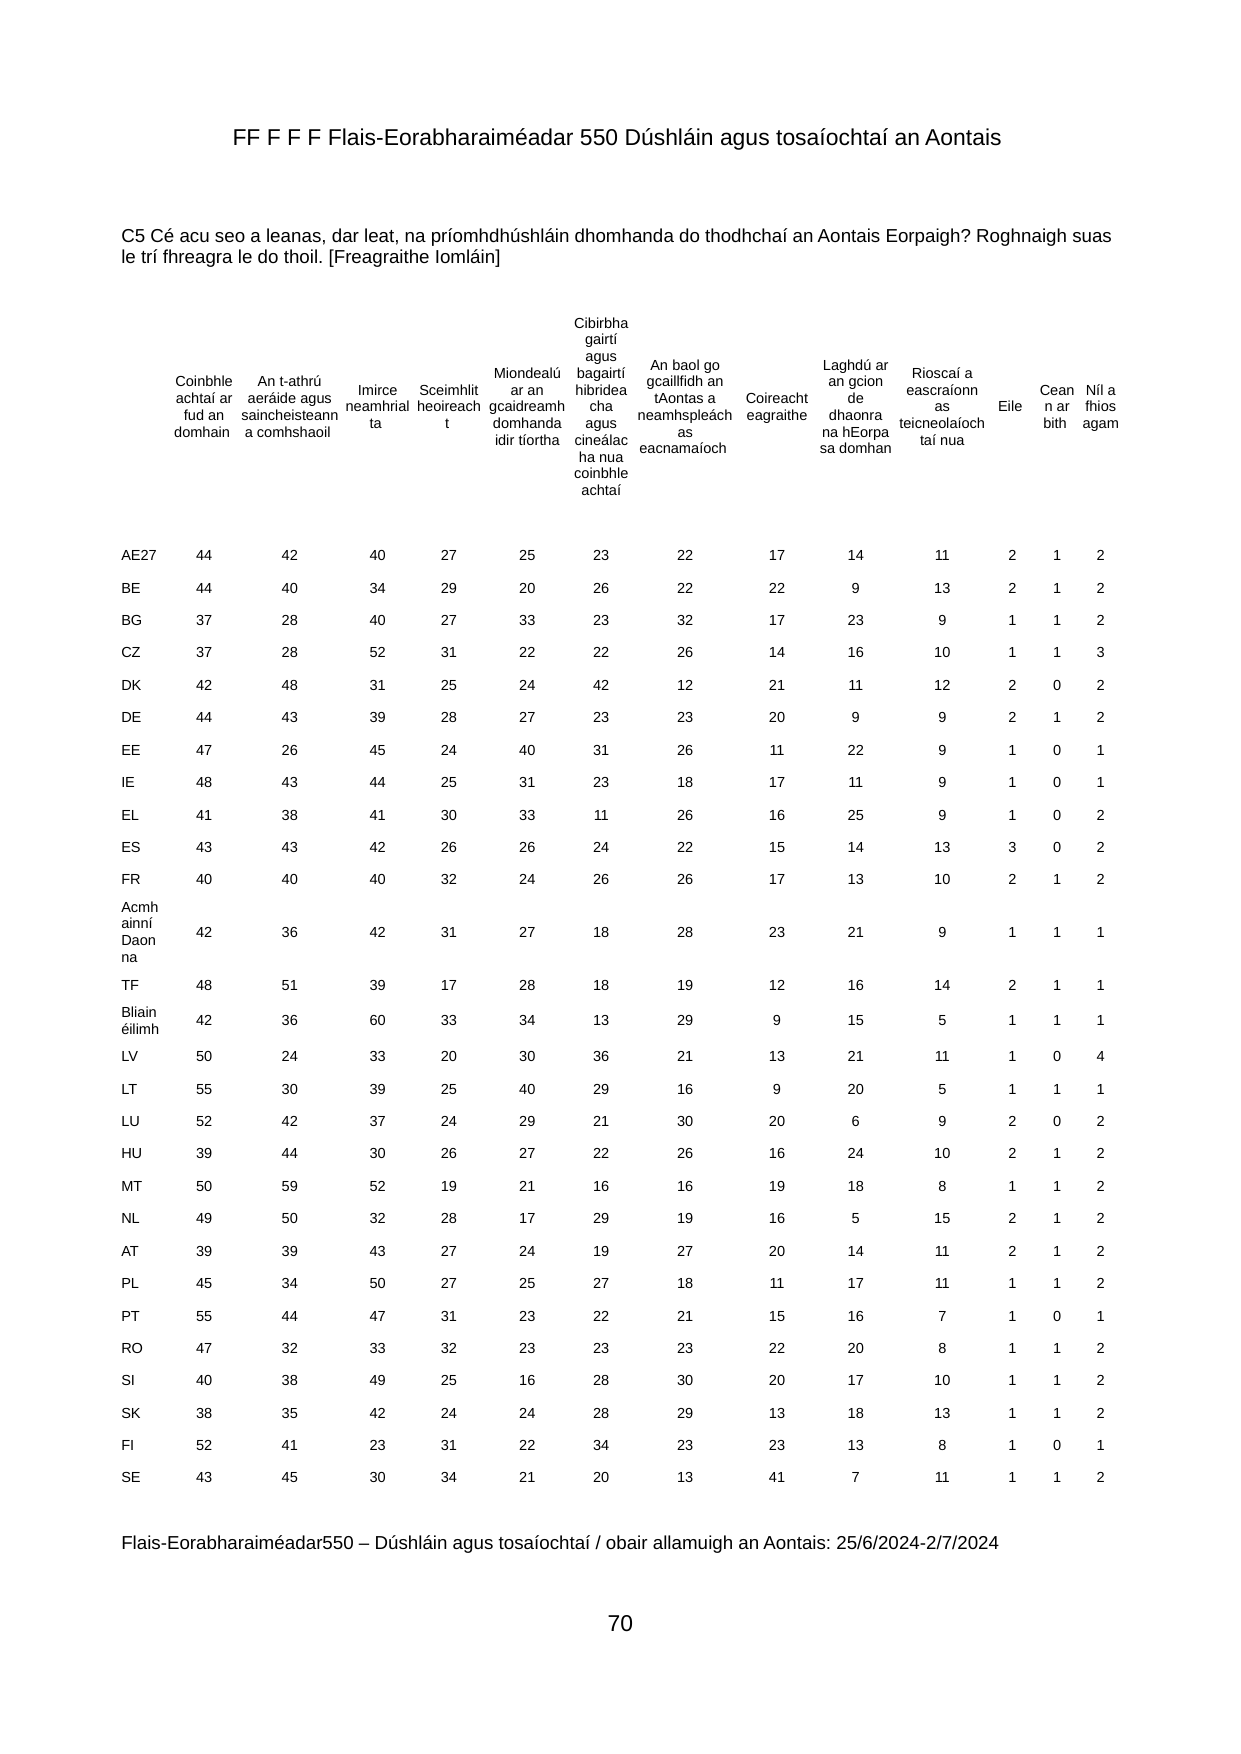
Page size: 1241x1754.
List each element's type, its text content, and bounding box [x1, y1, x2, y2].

table_cell [164, 1073, 171, 1105]
table_cell [413, 1494, 484, 1526]
table_cell 28 [237, 604, 342, 636]
table_cell 20 [413, 1040, 484, 1073]
table_cell 43 [237, 831, 342, 863]
table_cell 31 [342, 669, 413, 701]
table_cell 36 [237, 896, 342, 968]
table_cell 2 [1079, 1138, 1122, 1170]
table_cell 45 [237, 1461, 342, 1494]
table_cell [164, 1332, 171, 1364]
table_cell Coireacht eagraithe [738, 274, 816, 539]
table_cell 1 [1079, 766, 1122, 798]
table_cell [164, 1040, 171, 1073]
table_cell 2 [1079, 831, 1122, 863]
table_cell An t-athrú aeráide agus saincheisteanna comhshaoil [237, 274, 342, 539]
table_cell 1 [1079, 896, 1122, 968]
table_cell 2 [1079, 1235, 1122, 1267]
table_cell 2 [1079, 701, 1122, 733]
table_cell 39 [171, 1138, 237, 1170]
table_cell 12 [895, 669, 989, 701]
table_cell 26 [570, 863, 632, 896]
table_cell 26 [237, 734, 342, 766]
table_cell 50 [171, 1040, 237, 1073]
table_cell 14 [738, 636, 816, 669]
table_cell 8 [895, 1170, 989, 1202]
table_cell HU [118, 1138, 164, 1170]
table_cell 11 [816, 766, 895, 798]
table_cell 14 [816, 831, 895, 863]
table_cell 12 [738, 969, 816, 1001]
table_cell 2 [989, 1138, 1035, 1170]
table_cell 13 [738, 1040, 816, 1073]
table_cell 26 [570, 572, 632, 604]
table_cell 20 [738, 701, 816, 733]
table_cell 26 [413, 831, 484, 863]
table_cell MT [118, 1170, 164, 1202]
table_cell 2 [989, 1105, 1035, 1137]
table_cell 15 [895, 1202, 989, 1234]
table_cell 10 [895, 1364, 989, 1397]
table_cell 42 [342, 831, 413, 863]
table_cell 2 [1079, 604, 1122, 636]
table_cell 1 [1035, 1073, 1079, 1105]
table_cell 23 [570, 766, 632, 798]
table_cell [342, 1494, 413, 1526]
table_cell EL [118, 798, 164, 831]
table_cell 16 [816, 969, 895, 1001]
table_cell 0 [1035, 1299, 1079, 1332]
table_cell 11 [895, 1267, 989, 1299]
table_cell 9 [738, 1001, 816, 1040]
table_cell 1 [989, 1332, 1035, 1364]
table_cell 14 [895, 969, 989, 1001]
table_cell 13 [895, 1397, 989, 1429]
table_cell 13 [738, 1397, 816, 1429]
table_cell 32 [237, 1332, 342, 1364]
table_cell 38 [237, 1364, 342, 1397]
table_cell 29 [633, 1397, 737, 1429]
table_cell 50 [171, 1170, 237, 1202]
table_cell IE [118, 766, 164, 798]
table_cell CZ [118, 636, 164, 669]
table_cell 27 [413, 1267, 484, 1299]
table_cell 43 [342, 1235, 413, 1267]
table_cell 1 [1035, 1138, 1079, 1170]
table_cell 40 [342, 539, 413, 572]
table_cell [118, 1494, 164, 1526]
table_cell 21 [570, 1105, 632, 1137]
table_cell 1 [1035, 701, 1079, 733]
table_cell 40 [237, 863, 342, 896]
table_cell 44 [171, 539, 237, 572]
table_cell [164, 1461, 171, 1494]
table_cell 21 [485, 1170, 569, 1202]
table_cell 48 [171, 969, 237, 1001]
table_cell 15 [738, 1299, 816, 1332]
table_cell 25 [485, 1267, 569, 1299]
table_cell 41 [342, 798, 413, 831]
table_cell 16 [816, 1299, 895, 1332]
table_cell 1 [1035, 1397, 1079, 1429]
table_cell 42 [171, 1001, 237, 1040]
table_cell 29 [485, 1105, 569, 1137]
table_cell 1 [1079, 1001, 1122, 1040]
table_cell Laghdú ar an gcion de dhaonra na hEorpa sa domhan [816, 274, 895, 539]
table_cell 19 [413, 1170, 484, 1202]
table_cell 47 [171, 734, 237, 766]
table_cell 42 [570, 669, 632, 701]
table_cell 24 [570, 831, 632, 863]
table_cell 11 [895, 1040, 989, 1073]
table_cell 27 [413, 539, 484, 572]
table_cell 42 [171, 669, 237, 701]
table_cell 31 [570, 734, 632, 766]
table_cell 23 [485, 1299, 569, 1332]
table_cell 40 [171, 863, 237, 896]
table_cell 12 [633, 669, 737, 701]
table_cell 21 [816, 896, 895, 968]
table_cell 37 [171, 636, 237, 669]
table_cell 25 [413, 1364, 484, 1397]
table_cell 26 [413, 1138, 484, 1170]
table_cell 9 [895, 701, 989, 733]
table_cell 41 [738, 1461, 816, 1494]
table_cell 19 [633, 1202, 737, 1234]
table_cell Flais-Eorabharaiméadar550 – Dúshláin agus tosaíochtaí / obair allamuigh an Aontais: 25/6/2024-2/7/2024 [118, 1526, 1122, 1558]
table_cell 21 [485, 1461, 569, 1494]
table_cell 34 [485, 1001, 569, 1040]
table_cell EE [118, 734, 164, 766]
table_cell [164, 969, 171, 1001]
table_cell 2 [989, 669, 1035, 701]
table_cell 20 [738, 1364, 816, 1397]
table_cell 2 [1079, 1202, 1122, 1234]
table_cell 25 [413, 766, 484, 798]
table_cell 24 [413, 1397, 484, 1429]
table_cell [738, 1494, 816, 1526]
table_cell 44 [237, 1299, 342, 1332]
table_cell 1 [989, 1040, 1035, 1073]
table_cell [485, 1494, 569, 1526]
table_cell 8 [895, 1332, 989, 1364]
table_cell 17 [816, 1267, 895, 1299]
table_cell 22 [738, 1332, 816, 1364]
table_cell 18 [633, 766, 737, 798]
table_cell 16 [485, 1364, 569, 1397]
table_cell 23 [570, 1332, 632, 1364]
table_cell 34 [237, 1267, 342, 1299]
table_cell 47 [342, 1299, 413, 1332]
table_cell 20 [738, 1235, 816, 1267]
table_cell 51 [237, 969, 342, 1001]
table_cell 45 [342, 734, 413, 766]
table_cell Níl a fhios agam [1079, 274, 1122, 539]
table_cell 23 [633, 701, 737, 733]
table_cell 13 [895, 572, 989, 604]
table_cell 26 [633, 798, 737, 831]
table_cell 11 [738, 1267, 816, 1299]
table_cell Ceann ar bith [1035, 274, 1079, 539]
table_cell 0 [1035, 669, 1079, 701]
table_cell 29 [413, 572, 484, 604]
table_cell [164, 1138, 171, 1170]
table_cell 36 [570, 1040, 632, 1073]
table_cell 1 [1079, 1299, 1122, 1332]
table_cell 48 [237, 669, 342, 701]
table_cell 27 [413, 604, 484, 636]
table_cell 1 [989, 766, 1035, 798]
table_cell 5 [895, 1001, 989, 1040]
table_cell 2 [989, 701, 1035, 733]
table_cell Imirce neamhrialta [342, 274, 413, 539]
table_header C5 Cé acu seo a leanas, dar leat, na príomhdhúshláin dhomhanda do thodhchaí an Aontais Eorpaigh? Roghnaigh suas le trí fhreagra le do thoil. [Freagraithe Iomláin] [118, 218, 1122, 274]
table_cell 1 [1035, 1001, 1079, 1040]
table_cell 43 [237, 766, 342, 798]
table_cell 17 [816, 1364, 895, 1397]
table_cell [164, 274, 171, 539]
table_cell 52 [342, 1170, 413, 1202]
table_cell 19 [633, 969, 737, 1001]
table_cell 0 [1035, 734, 1079, 766]
table_cell 0 [1035, 1040, 1079, 1073]
table_cell 14 [816, 1235, 895, 1267]
table_cell [171, 1494, 237, 1526]
table_cell 50 [237, 1202, 342, 1234]
table_cell [164, 669, 171, 701]
table_cell 49 [171, 1202, 237, 1234]
table_cell 16 [816, 636, 895, 669]
table_cell 6 [816, 1105, 895, 1137]
table_cell 13 [895, 831, 989, 863]
table_cell RO [118, 1332, 164, 1364]
table_cell 28 [413, 701, 484, 733]
table_cell [164, 1001, 171, 1040]
table_cell 9 [816, 701, 895, 733]
table_cell 7 [816, 1461, 895, 1494]
table_cell 19 [570, 1235, 632, 1267]
table_cell 16 [738, 798, 816, 831]
table_cell 27 [485, 701, 569, 733]
table_cell DK [118, 669, 164, 701]
table_cell 2 [1079, 1461, 1122, 1494]
table_cell 21 [633, 1040, 737, 1073]
table_cell 59 [237, 1170, 342, 1202]
table_cell TF [118, 969, 164, 1001]
table_cell 30 [342, 1138, 413, 1170]
table_cell 30 [485, 1040, 569, 1073]
table_cell 23 [570, 604, 632, 636]
table_cell 9 [895, 1105, 989, 1137]
table_cell 11 [738, 734, 816, 766]
table_cell [164, 1235, 171, 1267]
table_cell 44 [342, 766, 413, 798]
table_cell Cibirbhagairtí agus bagairtí hibrideacha agus cineálacha nua coinbhleachtaí [570, 274, 632, 539]
table_cell 11 [816, 669, 895, 701]
table_cell 22 [485, 1429, 569, 1461]
table_cell 0 [1035, 798, 1079, 831]
table_cell 23 [485, 1332, 569, 1364]
table_cell 43 [237, 701, 342, 733]
table_cell 31 [485, 766, 569, 798]
table_cell 36 [237, 1001, 342, 1040]
table_cell 55 [171, 1299, 237, 1332]
table_cell 2 [1079, 1364, 1122, 1397]
table_cell 2 [1079, 1332, 1122, 1364]
table_cell 24 [485, 1397, 569, 1429]
table_cell 25 [816, 798, 895, 831]
table_cell 1 [989, 1267, 1035, 1299]
table_cell 9 [816, 572, 895, 604]
table_cell 2 [1079, 863, 1122, 896]
table_cell 9 [895, 896, 989, 968]
table_cell Eile [989, 274, 1035, 539]
table_cell 26 [633, 734, 737, 766]
table_cell 50 [342, 1267, 413, 1299]
table_cell 39 [237, 1235, 342, 1267]
table_cell 24 [413, 734, 484, 766]
table_cell 52 [171, 1105, 237, 1137]
table_cell 22 [633, 572, 737, 604]
table_cell 1 [989, 896, 1035, 968]
table_cell 11 [895, 539, 989, 572]
table_cell 25 [413, 669, 484, 701]
table_cell 21 [816, 1040, 895, 1073]
table_cell 33 [342, 1040, 413, 1073]
table_cell 2 [989, 1235, 1035, 1267]
table_cell 14 [816, 539, 895, 572]
table_cell 1 [1035, 1364, 1079, 1397]
table_cell [164, 572, 171, 604]
table_cell 22 [570, 636, 632, 669]
table_cell 21 [633, 1299, 737, 1332]
table_cell 26 [633, 1138, 737, 1170]
table_cell 22 [485, 636, 569, 669]
table_cell Rioscaí a eascraíonn as teicneolaíochtaí nua [895, 274, 989, 539]
table_cell 10 [895, 636, 989, 669]
table_cell 18 [570, 969, 632, 1001]
table_cell LV [118, 1040, 164, 1073]
table_cell [570, 1494, 632, 1526]
table_cell 1 [989, 1364, 1035, 1397]
table_cell [1079, 1494, 1122, 1526]
table_cell 33 [485, 798, 569, 831]
table_cell [989, 1494, 1035, 1526]
table_cell Sceimhlitheoireacht [413, 274, 484, 539]
table_cell [164, 1105, 171, 1137]
table_cell [164, 1397, 171, 1429]
table_cell [237, 1494, 342, 1526]
table_cell 2 [1079, 1267, 1122, 1299]
table_cell 2 [989, 539, 1035, 572]
table_cell 34 [413, 1461, 484, 1494]
table_cell 11 [895, 1235, 989, 1267]
table_cell 52 [342, 636, 413, 669]
table_cell 10 [895, 863, 989, 896]
table_cell [164, 831, 171, 863]
table_cell 40 [342, 863, 413, 896]
table_cell 30 [413, 798, 484, 831]
table_cell 28 [570, 1397, 632, 1429]
table_cell SE [118, 1461, 164, 1494]
table_cell 24 [485, 863, 569, 896]
table_cell 1 [989, 1299, 1035, 1332]
table_cell 0 [1035, 1105, 1079, 1137]
table_cell 1 [989, 1397, 1035, 1429]
table_cell [1035, 1494, 1079, 1526]
table_cell PL [118, 1267, 164, 1299]
table_cell 26 [633, 636, 737, 669]
table_cell 2 [1079, 798, 1122, 831]
table_cell 37 [171, 604, 237, 636]
table_cell 5 [895, 1073, 989, 1105]
table_cell [164, 1170, 171, 1202]
table_cell 26 [633, 863, 737, 896]
table_cell 26 [485, 831, 569, 863]
table_cell 30 [237, 1073, 342, 1105]
table_cell SK [118, 1397, 164, 1429]
table_cell 2 [989, 572, 1035, 604]
table_cell 1 [1035, 1332, 1079, 1364]
table_cell [164, 1299, 171, 1332]
table_cell 27 [413, 1235, 484, 1267]
table_cell 2 [989, 863, 1035, 896]
table_cell 52 [171, 1429, 237, 1461]
table_cell 25 [485, 539, 569, 572]
table_cell 27 [633, 1235, 737, 1267]
table_cell 1 [1035, 969, 1079, 1001]
table_cell 17 [738, 539, 816, 572]
table_cell 60 [342, 1001, 413, 1040]
table_cell 25 [413, 1073, 484, 1105]
table_cell 29 [633, 1001, 737, 1040]
table_cell 31 [413, 896, 484, 968]
table_cell [164, 1202, 171, 1234]
table_cell 24 [816, 1138, 895, 1170]
table_cell 35 [237, 1397, 342, 1429]
table_cell 1 [989, 1073, 1035, 1105]
table_cell 1 [1035, 1235, 1079, 1267]
table_cell 43 [171, 831, 237, 863]
table_cell 20 [816, 1073, 895, 1105]
table_cell 2 [1079, 669, 1122, 701]
table_cell 11 [895, 1461, 989, 1494]
table_cell 34 [570, 1429, 632, 1461]
table_cell 41 [237, 1429, 342, 1461]
table_cell 1 [1035, 539, 1079, 572]
table_cell NL [118, 1202, 164, 1234]
table_cell LT [118, 1073, 164, 1105]
table_cell 17 [738, 604, 816, 636]
table_cell 40 [171, 1364, 237, 1397]
table_cell 1 [989, 798, 1035, 831]
table_cell 2 [1079, 572, 1122, 604]
table_cell [164, 734, 171, 766]
table_cell 23 [342, 1429, 413, 1461]
table_cell 30 [342, 1461, 413, 1494]
table_cell 23 [738, 896, 816, 968]
table_cell 40 [485, 1073, 569, 1105]
table_cell 42 [171, 896, 237, 968]
table_cell 22 [633, 539, 737, 572]
table_cell 29 [570, 1073, 632, 1105]
table_cell 22 [633, 831, 737, 863]
table_cell [164, 1429, 171, 1461]
table_cell 23 [570, 701, 632, 733]
table_cell 2 [1079, 1105, 1122, 1137]
table_cell 32 [342, 1202, 413, 1234]
table_cell BE [118, 572, 164, 604]
table_cell 22 [816, 734, 895, 766]
table_cell 33 [342, 1332, 413, 1364]
table_cell 7 [895, 1299, 989, 1332]
table_cell 19 [738, 1170, 816, 1202]
table_cell 28 [413, 1202, 484, 1234]
table_cell 13 [570, 1001, 632, 1040]
table_cell 27 [485, 1138, 569, 1170]
table_cell 40 [485, 734, 569, 766]
table_cell FR [118, 863, 164, 896]
table_cell 33 [485, 604, 569, 636]
table_cell 17 [738, 766, 816, 798]
table_cell [164, 798, 171, 831]
table_cell AT [118, 1235, 164, 1267]
table_cell 1 [1035, 1461, 1079, 1494]
table_cell 31 [413, 1429, 484, 1461]
table_cell [164, 539, 171, 572]
table_cell 44 [171, 572, 237, 604]
table_cell 16 [633, 1073, 737, 1105]
table_cell 20 [816, 1332, 895, 1364]
table_cell 55 [171, 1073, 237, 1105]
table_cell 20 [738, 1105, 816, 1137]
table_cell [164, 896, 171, 968]
table_cell 32 [633, 604, 737, 636]
table_cell 0 [1035, 831, 1079, 863]
table_cell 17 [413, 969, 484, 1001]
table_cell An baol go gcaillfidh an tAontas a neamhspleáchas eacnamaíoch [633, 274, 737, 539]
table_cell 1 [1079, 1073, 1122, 1105]
table_cell 1 [1035, 1170, 1079, 1202]
table_cell 2 [1079, 539, 1122, 572]
table_cell 17 [738, 863, 816, 896]
table_cell 32 [413, 1332, 484, 1364]
table_cell 2 [989, 969, 1035, 1001]
table_cell 24 [485, 669, 569, 701]
table_cell 44 [171, 701, 237, 733]
table_cell 47 [171, 1332, 237, 1364]
table_cell 29 [570, 1202, 632, 1234]
table_cell 24 [485, 1235, 569, 1267]
table_cell 42 [237, 1105, 342, 1137]
table_cell Coinbhleachtaí ar fud an domhain [171, 274, 237, 539]
table_cell 18 [570, 896, 632, 968]
table_cell 39 [342, 1073, 413, 1105]
table_cell 30 [633, 1105, 737, 1137]
table_cell [118, 274, 164, 539]
table_cell 28 [485, 969, 569, 1001]
table_cell 23 [570, 539, 632, 572]
table_cell 30 [633, 1364, 737, 1397]
table_cell 1 [1035, 604, 1079, 636]
table_cell 5 [816, 1202, 895, 1234]
table_cell 15 [738, 831, 816, 863]
table_cell 39 [342, 701, 413, 733]
table_cell 8 [895, 1429, 989, 1461]
table_cell 20 [570, 1461, 632, 1494]
table_cell 1 [989, 604, 1035, 636]
table_cell 1 [1079, 734, 1122, 766]
table_cell 1 [1079, 1429, 1122, 1461]
table_cell 42 [237, 539, 342, 572]
table_cell 23 [816, 604, 895, 636]
table_cell 1 [989, 1429, 1035, 1461]
table_cell 27 [570, 1267, 632, 1299]
table_cell 38 [237, 798, 342, 831]
table_cell 11 [570, 798, 632, 831]
table_cell 16 [738, 1202, 816, 1234]
table_cell 9 [895, 734, 989, 766]
table_cell 23 [633, 1429, 737, 1461]
table_cell 1 [989, 1170, 1035, 1202]
table_cell 41 [171, 798, 237, 831]
table_cell 45 [171, 1267, 237, 1299]
table_cell 1 [989, 1001, 1035, 1040]
table_cell [164, 636, 171, 669]
table_cell 1 [1035, 896, 1079, 968]
table_cell AE27 [118, 539, 164, 572]
table_cell 28 [633, 896, 737, 968]
table_cell 2 [1079, 1170, 1122, 1202]
table_cell 1 [1035, 863, 1079, 896]
table_cell 2 [989, 1202, 1035, 1234]
table_cell 22 [570, 1299, 632, 1332]
table_cell 34 [342, 572, 413, 604]
table_cell [164, 863, 171, 896]
table_cell 31 [413, 636, 484, 669]
table_cell 1 [989, 636, 1035, 669]
table_cell 22 [570, 1138, 632, 1170]
table_cell DE [118, 701, 164, 733]
table_cell 0 [1035, 766, 1079, 798]
table_cell 18 [816, 1170, 895, 1202]
table_cell 13 [816, 863, 895, 896]
table_cell 39 [342, 969, 413, 1001]
table_cell 9 [895, 604, 989, 636]
table_cell 3 [1079, 636, 1122, 669]
table_cell 28 [237, 636, 342, 669]
table_cell 9 [895, 798, 989, 831]
table_cell 10 [895, 1138, 989, 1170]
table_cell 23 [633, 1332, 737, 1364]
table_cell [895, 1494, 989, 1526]
table_cell 23 [738, 1429, 816, 1461]
table_cell 38 [171, 1397, 237, 1429]
table_cell [164, 1267, 171, 1299]
table_cell 1 [989, 734, 1035, 766]
table_cell 16 [570, 1170, 632, 1202]
table_cell [633, 1494, 737, 1526]
table_cell 1 [1035, 1202, 1079, 1234]
table_cell Miondealú ar an gcaidreamh domhanda idir tíortha [485, 274, 569, 539]
table_cell 18 [633, 1267, 737, 1299]
table_cell 48 [171, 766, 237, 798]
table_cell 2 [1079, 1397, 1122, 1429]
table_cell 20 [485, 572, 569, 604]
table_cell 13 [633, 1461, 737, 1494]
table_cell LU [118, 1105, 164, 1137]
table_cell BG [118, 604, 164, 636]
table_cell ES [118, 831, 164, 863]
table_cell 24 [413, 1105, 484, 1137]
table_cell 24 [237, 1040, 342, 1073]
table_cell 43 [171, 1461, 237, 1494]
table_cell 40 [237, 572, 342, 604]
table_cell PT [118, 1299, 164, 1332]
table_cell 1 [1035, 636, 1079, 669]
table_cell SI [118, 1364, 164, 1397]
table_cell 31 [413, 1299, 484, 1332]
table_cell 16 [633, 1170, 737, 1202]
table_cell 21 [738, 669, 816, 701]
table_cell 42 [342, 1397, 413, 1429]
table_cell 9 [738, 1073, 816, 1105]
table_cell 1 [1035, 1267, 1079, 1299]
table_cell 3 [989, 831, 1035, 863]
table_cell 37 [342, 1105, 413, 1137]
table_cell Acmhainní Daonna [118, 896, 164, 968]
table_cell 28 [570, 1364, 632, 1397]
table_cell 44 [237, 1138, 342, 1170]
table_cell 0 [1035, 1429, 1079, 1461]
table_cell 18 [816, 1397, 895, 1429]
table_cell 39 [171, 1235, 237, 1267]
table_cell [164, 604, 171, 636]
table_cell 9 [895, 766, 989, 798]
table_cell 22 [738, 572, 816, 604]
table_cell 16 [738, 1138, 816, 1170]
table_cell 32 [413, 863, 484, 896]
table_cell 15 [816, 1001, 895, 1040]
table_cell 40 [342, 604, 413, 636]
table_cell 27 [485, 896, 569, 968]
table_cell 4 [1079, 1040, 1122, 1073]
table_cell [816, 1494, 895, 1526]
table_cell 33 [413, 1001, 484, 1040]
table_cell [164, 766, 171, 798]
table_cell 1 [1079, 969, 1122, 1001]
table_cell 13 [816, 1429, 895, 1461]
table_cell 17 [485, 1202, 569, 1234]
table_cell 42 [342, 896, 413, 968]
table_cell Bliain éilimh [118, 1001, 164, 1040]
table_cell FI [118, 1429, 164, 1461]
table_cell 1 [1035, 572, 1079, 604]
table_cell 49 [342, 1364, 413, 1397]
table_cell [164, 701, 171, 733]
table_cell [164, 1494, 171, 1526]
table_cell [164, 1364, 171, 1397]
table_cell 1 [989, 1461, 1035, 1494]
